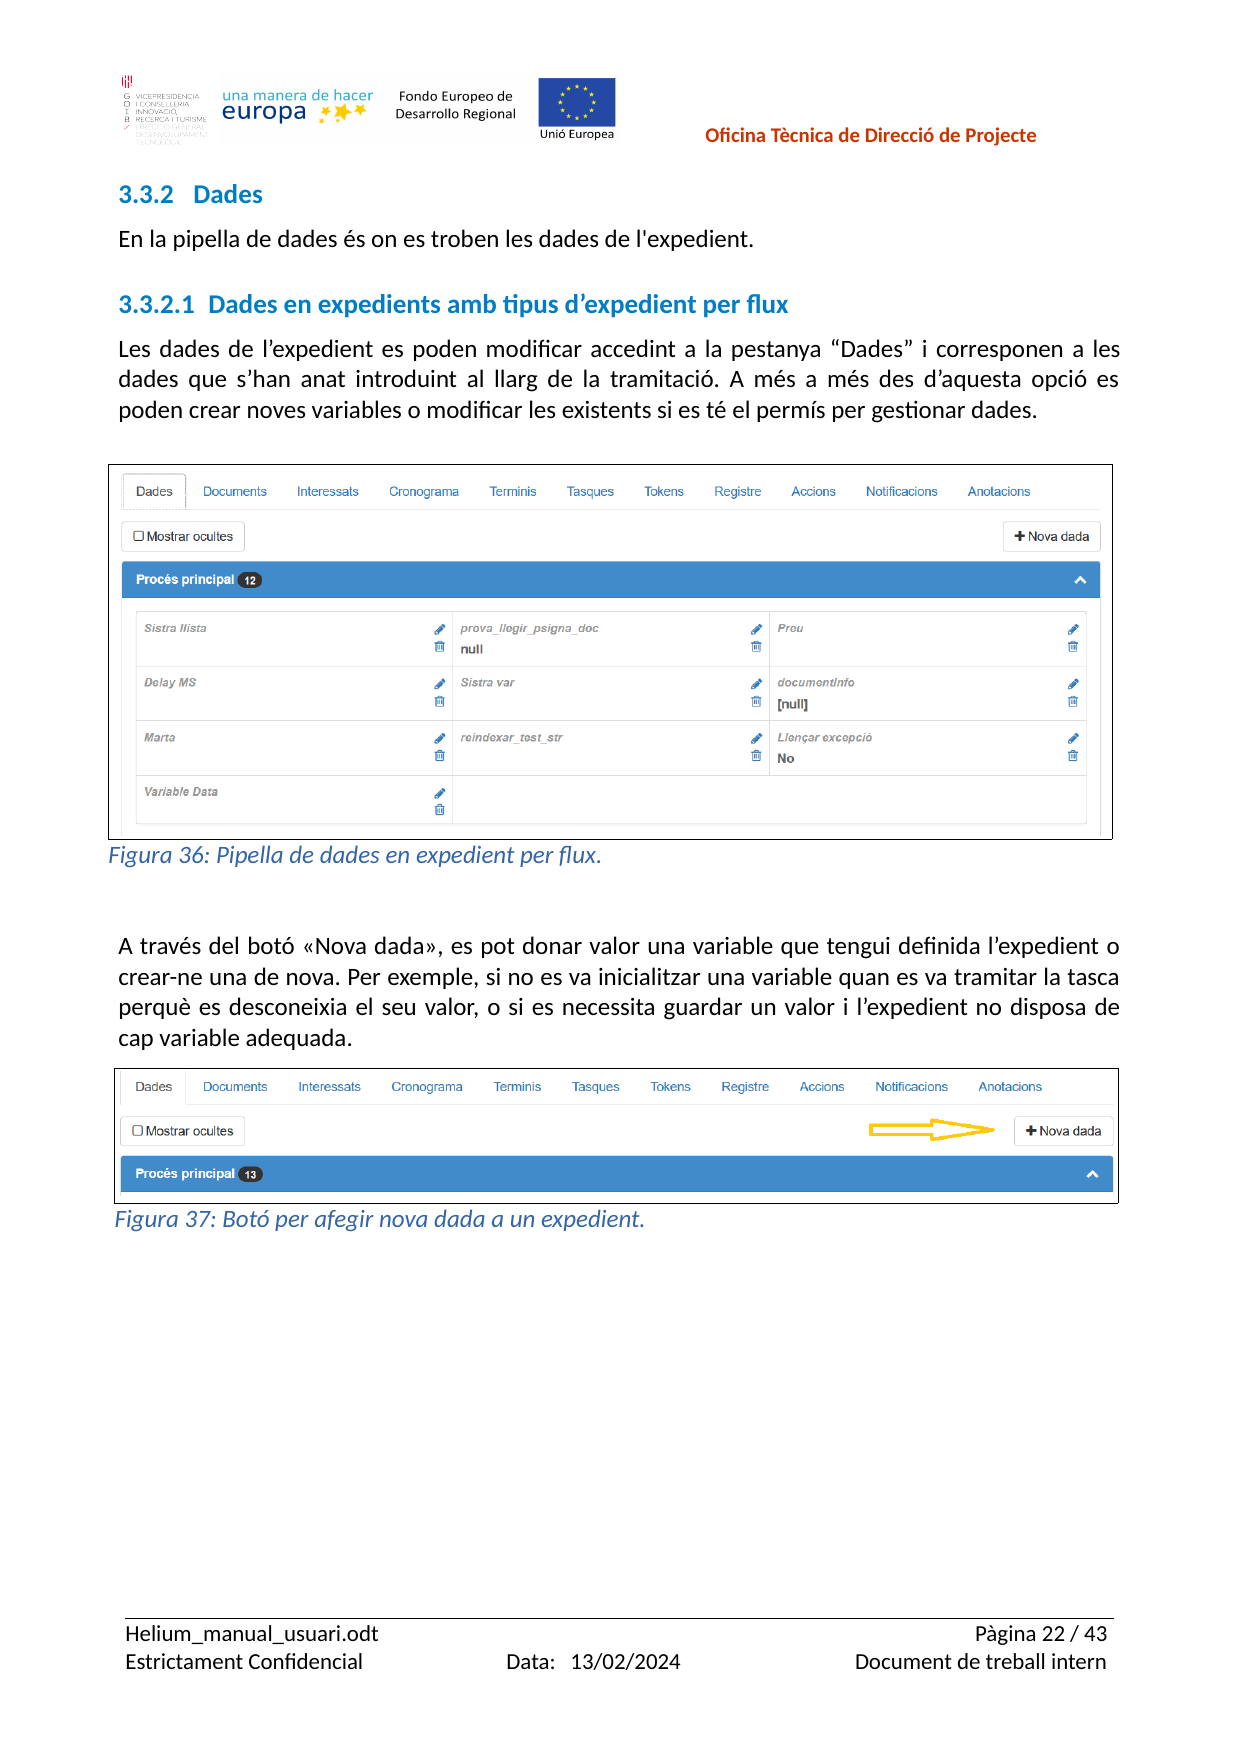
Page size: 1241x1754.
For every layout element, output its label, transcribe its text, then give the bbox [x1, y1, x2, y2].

text Figura 36: Pipella de dades en expedient per flux. [108, 840, 1112, 869]
subtitle Dades en expedients amb tipus d’expedient per flux [118, 287, 1122, 320]
text [115, 1069, 1118, 1203]
text [114, 1056, 1118, 1068]
text Figura 37: Botó per afegir nova dada a un expedient. [114, 1204, 1118, 1233]
picture [219, 73, 621, 147]
picture [118, 73, 213, 147]
text En la pipella de dades és on es troben les dades de l'expedient. [118, 223, 1122, 254]
text Les dades de l’expedient es poden modificar accedint a la pestanya “Dades” i corresponen a les dades que s’han anat introduint al llarg de la tramitació. A més a més des d’aquesta opció es poden crear noves variables o modificar les existents si es té el permís per gestionar dades. [118, 333, 1122, 424]
picture [111, 467, 1109, 836]
picture [117, 1071, 1116, 1200]
text [109, 465, 1112, 839]
subtitle Dades [118, 178, 1122, 211]
text A través del botó «Nova dada», es pot donar valor una variable que tengui definida l’expedient o crear-ne una de nova. Per exemple, si no es va inicialitzar una variable quan es va tramitar la tasca perquè es desconeixia el seu valor, o si es necessita guardar un valor i l’expedient no disposa de cap variable adequada. [118, 931, 1122, 1053]
